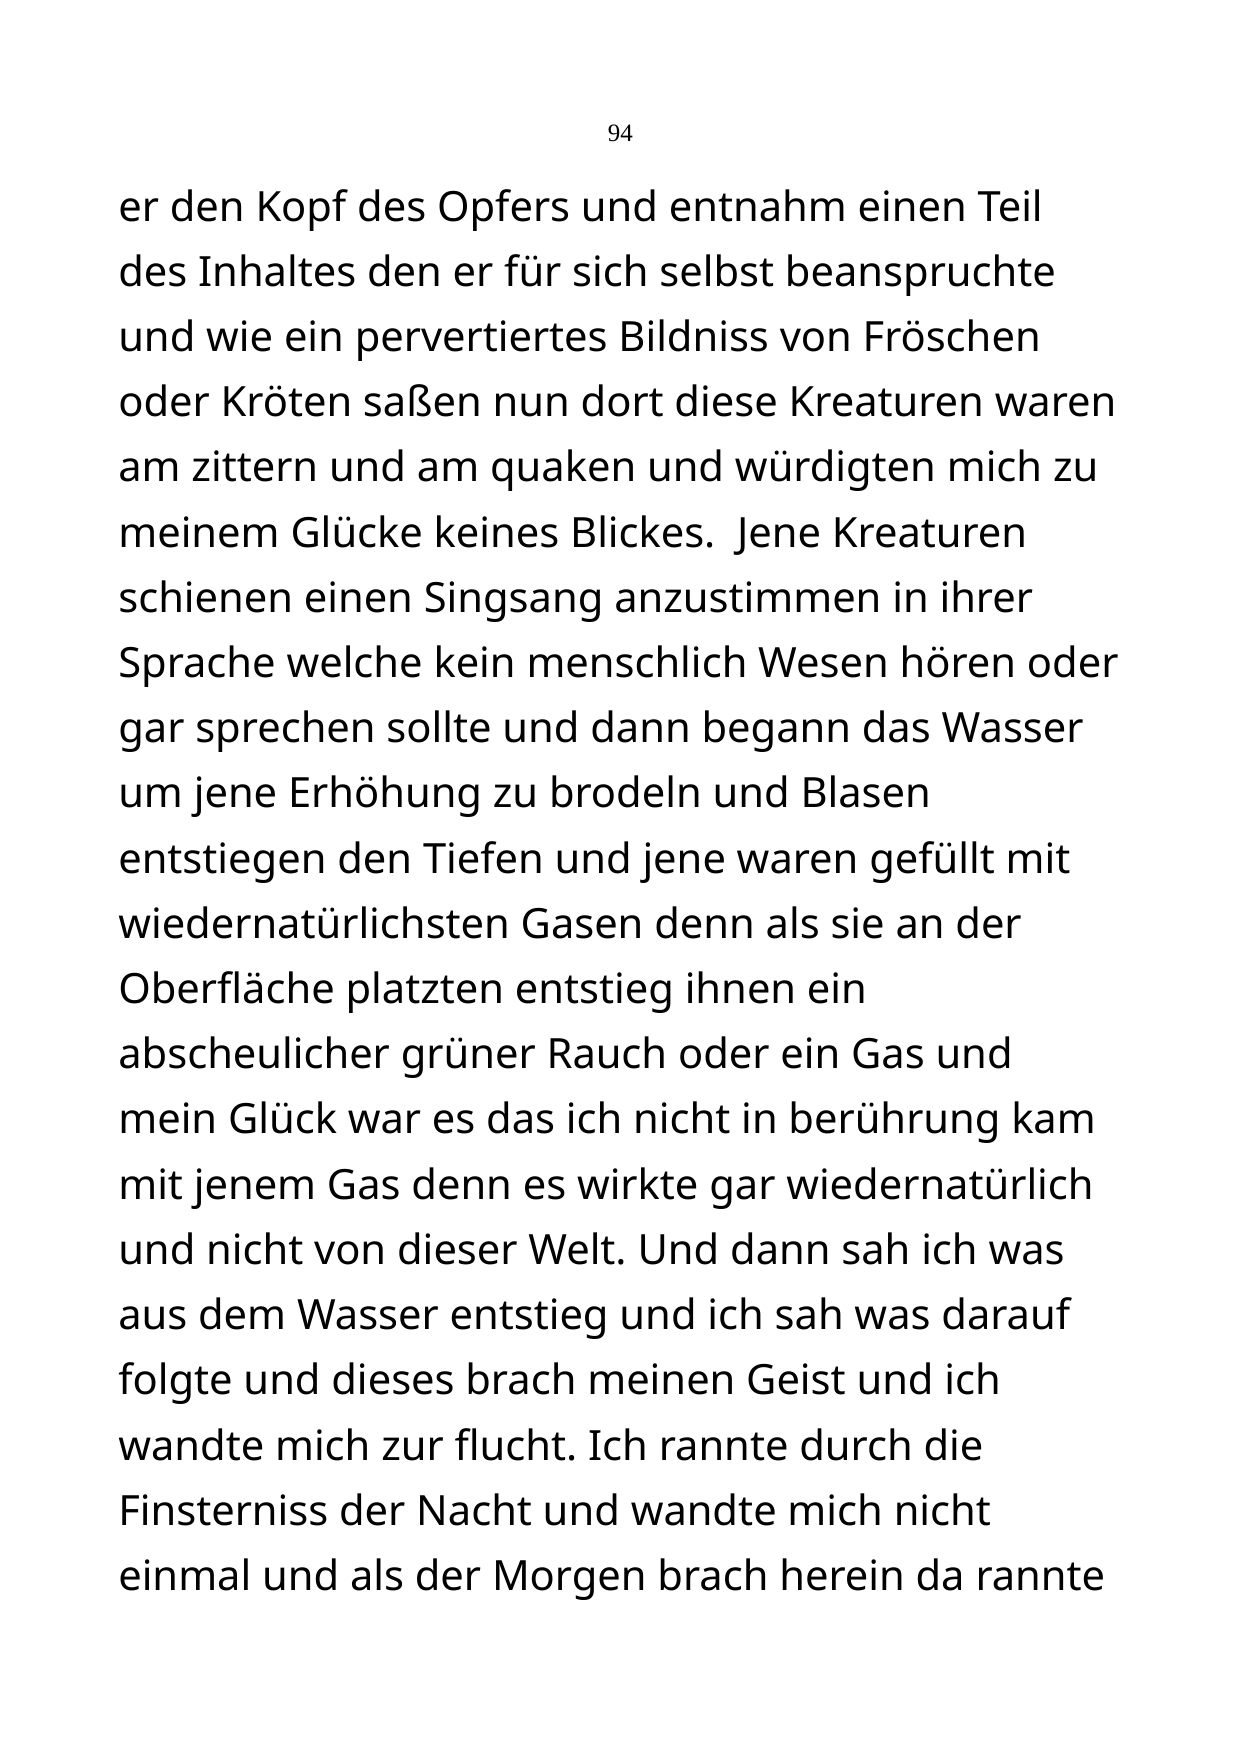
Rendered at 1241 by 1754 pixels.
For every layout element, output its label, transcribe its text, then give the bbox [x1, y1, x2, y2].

text er den Kopf des Opfers und entnahm einen Teil des Inhaltes den er für sich selbst beanspruchte und wie ein pervertiertes Bildniss von Fröschen oder Kröten saßen nun dort diese Kreaturen waren am zittern und am quaken und würdigten mich zu meinem Glücke keines Blickes. Jene Kreaturen schienen einen Singsang anzustimmen in ihrer Sprache welche kein menschlich Wesen hören oder gar sprechen sollte und dann begann das Wasser um jene Erhöhung zu brodeln und Blasen entstiegen den Tiefen und jene waren gefüllt mit wiedernatürlichsten Gasen denn als sie an der Oberfläche platzten entstieg ihnen ein abscheulicher grüner Rauch oder ein Gas und mein Glück war es das ich nicht in berührung kam mit jenem Gas denn es wirkte gar wiedernatürlich und nicht von dieser Welt. Und dann sah ich was aus dem Wasser entstieg und ich sah was darauf folgte und dieses brach meinen Geist und ich wandte mich zur flucht. Ich rannte durch die Finsterniss der Nacht und wandte mich nicht einmal und als der Morgen brach herein da rannte [118, 176, 1122, 1602]
